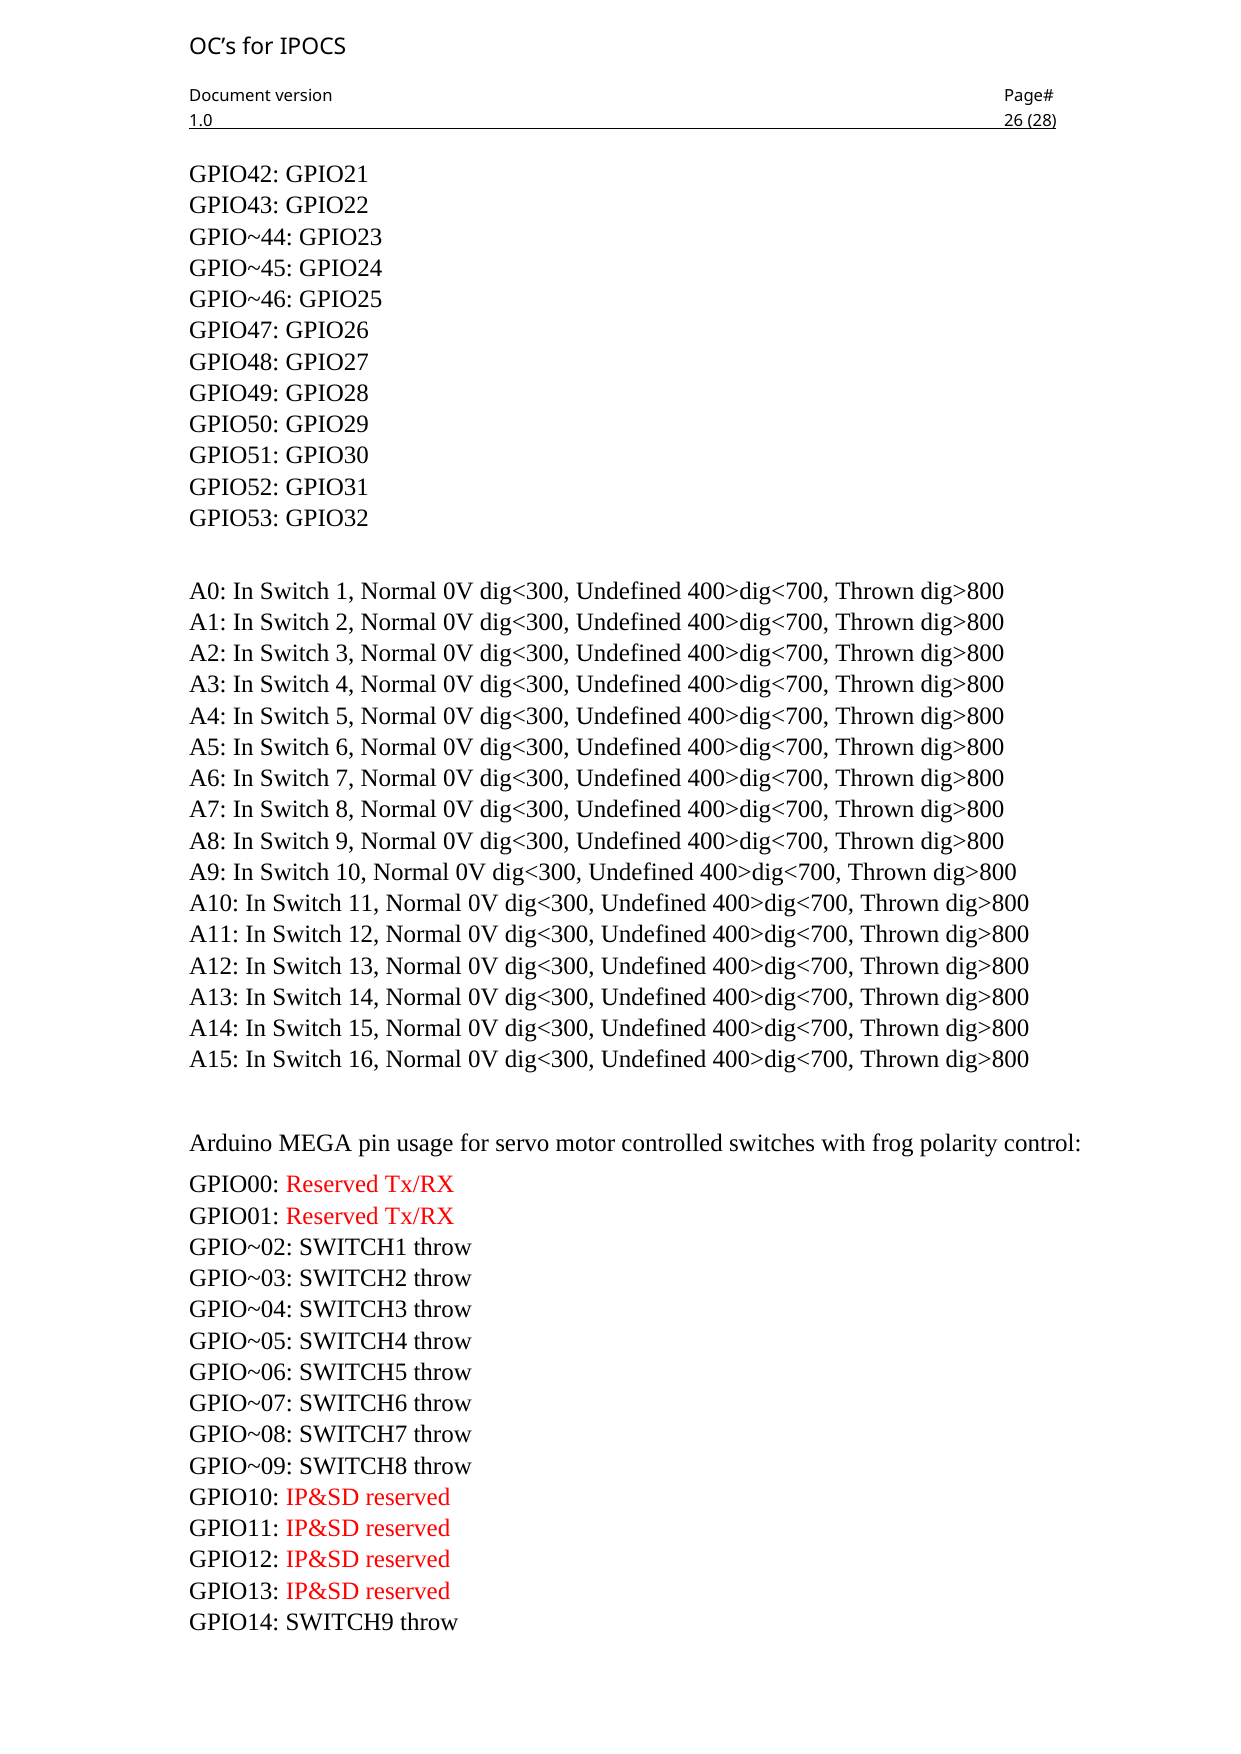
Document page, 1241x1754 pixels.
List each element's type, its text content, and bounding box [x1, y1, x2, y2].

text GPIO42: GPIO21 GPIO43: GPIO22 GPIO~44: GPIO23 GPIO~45: GPIO24 GPIO~46: GPIO25 GPIO47: GPIO26 GPIO48: GPIO27 GPIO49: GPIO28 GPIO50: GPIO29 GPIO51: GPIO30 GPIO52: GPIO31 GPIO53: GPIO32 [189, 157, 1122, 563]
text A0: In Switch 1, Normal 0V dig<300, Undefined 400>dig<700, Thrown dig>800 A1: In Switch 2, Normal 0V dig<300, Undefined 400>dig<700, Thrown dig>800 A2: In Switch 3, Normal 0V dig<300, Undefined 400>dig<700, Thrown dig>800 A3: In Switch 4, Normal 0V dig<300, Undefined 400>dig<700, Thrown dig>800 A4: In Switch 5, Normal 0V dig<300, Undefined 400>dig<700, Thrown dig>800 A5: In Switch 6, Normal 0V dig<300, Undefined 400>dig<700, Thrown dig>800 A6: In Switch 7, Normal 0V dig<300, Undefined 400>dig<700, Thrown dig>800 A7: In Switch 8, Normal 0V dig<300, Undefined 400>dig<700, Thrown dig>800 A8: In Switch 9, Normal 0V dig<300, Undefined 400>dig<700, Thrown dig>800 A9: In Switch 10, Normal 0V dig<300, Undefined 400>dig<700, Thrown dig>800 A10: In Switch 11, Normal 0V dig<300, Undefined 400>dig<700, Thrown dig>800 A11: In Switch 12, Normal 0V dig<300, Undefined 400>dig<700, Thrown dig>800 A12: In Switch 13, Normal 0V dig<300, Undefined 400>dig<700, Thrown dig>800 A13: In Switch 14, Normal 0V dig<300, Undefined 400>dig<700, Thrown dig>800 A14: In Switch 15, Normal 0V dig<300, Undefined 400>dig<700, Thrown dig>800 A15: In Switch 16, Normal 0V dig<300, Undefined 400>dig<700, Thrown dig>800 [189, 573, 1122, 1073]
text GPIO00: Reserved Tx/RX GPIO01: Reserved Tx/RX GPIO~02: SWITCH1 throw GPIO~03: SWITCH2 throw GPIO~04: SWITCH3 throw GPIO~05: SWITCH4 throw GPIO~06: SWITCH5 throw GPIO~07: SWITCH6 throw GPIO~08: SWITCH7 throw GPIO~09: SWITCH8 throw GPIO10: IP&SD reserved GPIO11: IP&SD reserved GPIO12: IP&SD reserved GPIO13: IP&SD reserved GPIO14: SWITCH9 throw [189, 1167, 1122, 1636]
text Arduino MEGA pin usage for servo motor controlled switches with frog polarity control: [189, 1125, 1122, 1157]
